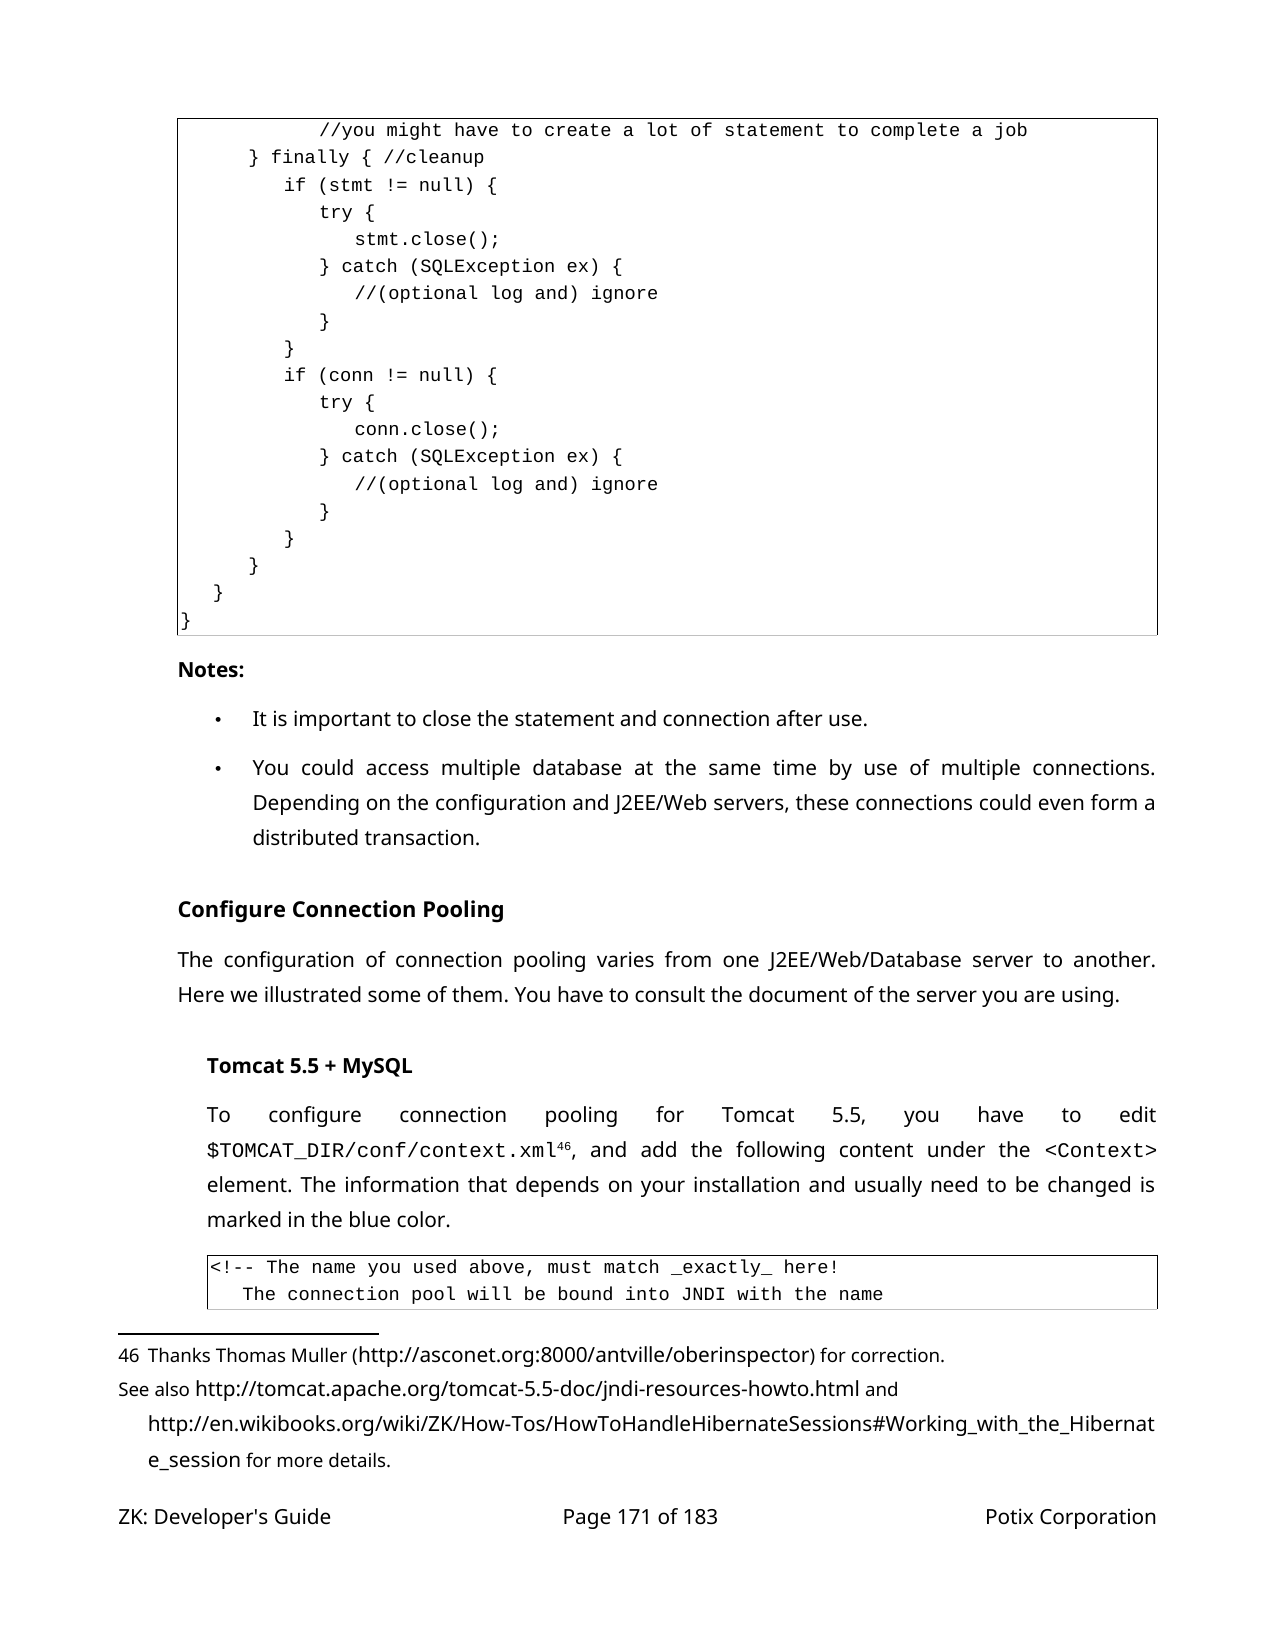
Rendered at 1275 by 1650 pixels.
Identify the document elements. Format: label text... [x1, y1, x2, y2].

subtitle Configure Connection Pooling [177, 894, 1157, 924]
text try { [178, 200, 1157, 224]
text //(optional log and) ignore [178, 472, 1157, 496]
text } [178, 308, 1157, 333]
subtitle Tomcat 5.5 + MySQL [207, 1051, 1157, 1079]
text conn.close(); [178, 417, 1157, 441]
text } catch (SQLException ex) { [178, 444, 1157, 469]
text if (stmt != null) { [178, 172, 1157, 197]
text //(optional log and) ignore [178, 281, 1157, 306]
text } [178, 580, 1157, 604]
text The configuration of connection pooling varies from one J2EE/Web/Database server to another. Here we illustrated some of them. You have to consult the document of the server you are using. [177, 945, 1157, 1008]
list You could access multiple database at the same time by use of multiple connections. Depending on the configuration and J2EE/Web servers, these connections could even form a distributed transaction. [215, 753, 1157, 852]
text To configure connection pooling for Tomcat 5.5, you have to edit $TOMCAT_DIR/conf/context.xml, and add the following content under the <Context> element. The information that depends on your installation and usually need to be changed is marked in the blue color. [207, 1100, 1157, 1234]
text try { [178, 390, 1157, 414]
text Notes: [177, 655, 1157, 684]
text } [178, 526, 1157, 550]
text } [178, 607, 1157, 635]
text } [178, 499, 1157, 523]
text if (conn != null) { [178, 363, 1157, 387]
list It is important to close the statement and connection after use. [215, 704, 1157, 732]
text } finally { //cleanup [178, 145, 1157, 169]
text } catch (SQLException ex) { [178, 254, 1157, 278]
text The connection pool will be bound into JNDI with the name [208, 1282, 1157, 1309]
text Thanks Thomas Muller (http://asconet.org:8000/antville/oberinspector) for correction. [118, 1340, 1157, 1368]
text stmt.close(); [178, 227, 1157, 251]
text See also http://tomcat.apache.org/tomcat-5.5-doc/jndi-resources-howto.html and http://en.wikibooks.org/wiki/ZK/How-Tos/HowToHandleHibernateSessions#Working_with_the_Hibernate_session for more details. [118, 1374, 1157, 1473]
text } [178, 553, 1157, 577]
text //you might have to create a lot of statement to complete a job [178, 119, 1157, 142]
text } [178, 336, 1157, 360]
text <!-- The name you used above, must match _exactly_ here! [208, 1256, 1157, 1279]
